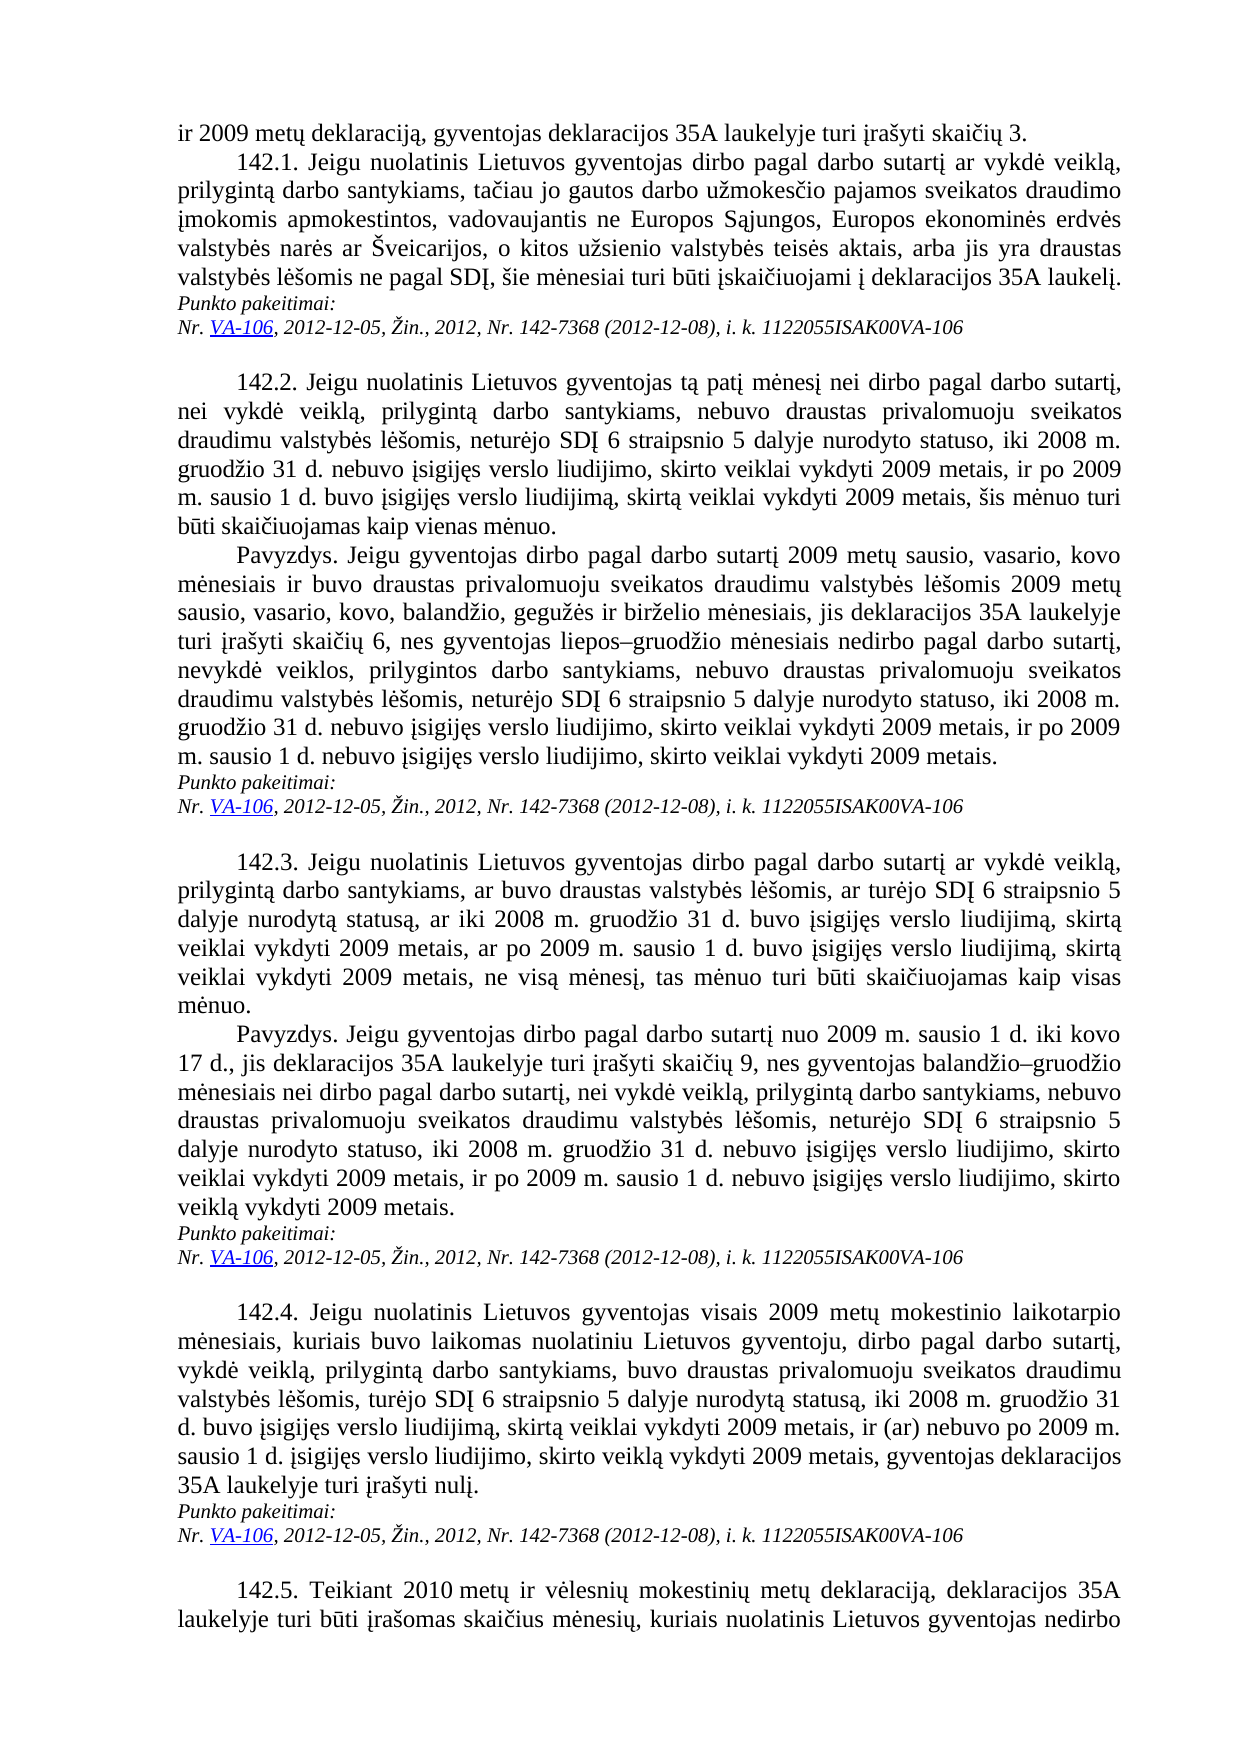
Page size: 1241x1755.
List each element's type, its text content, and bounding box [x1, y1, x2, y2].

text 142.3. Jeigu nuolatinis Lietuvos gyventojas dirbo pagal darbo sutartį ar vykdė veiklą, prilygintą darbo santykiams, ar buvo draustas valstybės lėšomis, ar turėjo SDĮ 6 straipsnio 5 dalyje nurodytą statusą, ar iki 2008 m. gruodžio 31 d. buvo įsigijęs verslo liudijimą, skirtą veiklai vykdyti 2009 metais, ar po 2009 m. sausio 1 d. buvo įsigijęs verslo liudijimą, skirtą veiklai vykdyti 2009 metais, ne visą mėnesį, tas mėnuo turi būti skaičiuojamas kaip visas mėnuo. [177, 847, 1122, 1019]
text ir 2009 metų deklaraciją, gyventojas deklaracijos 35A laukelyje turi įrašyti skaičių 3. [177, 118, 1122, 147]
text 142.2. Jeigu nuolatinis Lietuvos gyventojas tą patį mėnesį nei dirbo pagal darbo sutartį, nei vykdė veiklą, prilygintą darbo santykiams, nebuvo draustas privalomuoju sveikatos draudimu valstybės lėšomis, neturėjo SDĮ 6 straipsnio 5 dalyje nurodyto statuso, iki 2008 m. gruodžio 31 d. nebuvo įsigijęs verslo liudijimo, skirto veiklai vykdyti 2009 metais, ir po 2009 m. sausio 1 d. buvo įsigijęs verslo liudijimą, skirtą veiklai vykdyti 2009 metais, šis mėnuo turi būti skaičiuojamas kaip vienas mėnuo. [177, 367, 1122, 540]
text Nr. VA-106, 2012-12-05, Žin., 2012, Nr. 142-7368 (2012-12-08), i. k. 1122055ISAK00VA-106 [177, 794, 1122, 818]
text Punkto pakeitimai: [177, 1499, 1122, 1523]
text Punkto pakeitimai: [177, 1221, 1122, 1245]
text Nr. VA-106, 2012-12-05, Žin., 2012, Nr. 142-7368 (2012-12-08), i. k. 1122055ISAK00VA-106 [177, 1245, 1122, 1269]
text 142.1. Jeigu nuolatinis Lietuvos gyventojas dirbo pagal darbo sutartį ar vykdė veiklą, prilygintą darbo santykiams, tačiau jo gautos darbo užmokesčio pajamos sveikatos draudimo įmokomis apmokestintos, vadovaujantis ne Europos Sąjungos, Europos ekonominės erdvės valstybės narės ar Šveicarijos, o kitos užsienio valstybės teisės aktais, arba jis yra draustas valstybės lėšomis ne pagal SDĮ, šie mėnesiai turi būti įskaičiuojami į deklaracijos 35A laukelį. [177, 147, 1122, 291]
text Nr. VA-106, 2012-12-05, Žin., 2012, Nr. 142-7368 (2012-12-08), i. k. 1122055ISAK00VA-106 [177, 1523, 1122, 1547]
text 142.4. Jeigu nuolatinis Lietuvos gyventojas visais 2009 metų mokestinio laikotarpio mėnesiais, kuriais buvo laikomas nuolatiniu Lietuvos gyventoju, dirbo pagal darbo sutartį, vykdė veiklą, prilygintą darbo santykiams, buvo draustas privalomuoju sveikatos draudimu valstybės lėšomis, turėjo SDĮ 6 straipsnio 5 dalyje nurodytą statusą, iki 2008 m. gruodžio 31 d. buvo įsigijęs verslo liudijimą, skirtą veiklai vykdyti 2009 metais, ir (ar) nebuvo po 2009 m. sausio 1 d. įsigijęs verslo liudijimo, skirto veiklą vykdyti 2009 metais, gyventojas deklaracijos 35A laukelyje turi įrašyti nulį. [177, 1297, 1122, 1499]
text Punkto pakeitimai: [177, 770, 1122, 794]
text Pavyzdys. Jeigu gyventojas dirbo pagal darbo sutartį 2009 metų sausio, vasario, kovo mėnesiais ir buvo draustas privalomuoju sveikatos draudimu valstybės lėšomis 2009 metų sausio, vasario, kovo, balandžio, gegužės ir birželio mėnesiais, jis deklaracijos 35A laukelyje turi įrašyti skaičių 6, nes gyventojas liepos–gruodžio mėnesiais nedirbo pagal darbo sutartį, nevykdė veiklos, prilygintos darbo santykiams, nebuvo draustas privalomuoju sveikatos draudimu valstybės lėšomis, neturėjo SDĮ 6 straipsnio 5 dalyje nurodyto statuso, iki 2008 m. gruodžio 31 d. nebuvo įsigijęs verslo liudijimo, skirto veiklai vykdyti 2009 metais, ir po 2009 m. sausio 1 d. nebuvo įsigijęs verslo liudijimo, skirto veiklai vykdyti 2009 metais. [177, 540, 1122, 770]
text Nr. VA-106, 2012-12-05, Žin., 2012, Nr. 142-7368 (2012-12-08), i. k. 1122055ISAK00VA-106 [177, 315, 1122, 339]
text Pavyzdys. Jeigu gyventojas dirbo pagal darbo sutartį nuo 2009 m. sausio 1 d. iki kovo 17 d., jis deklaracijos 35A laukelyje turi įrašyti skaičių 9, nes gyventojas balandžio–gruodžio mėnesiais nei dirbo pagal darbo sutartį, nei vykdė veiklą, prilygintą darbo santykiams, nebuvo draustas privalomuoju sveikatos draudimu valstybės lėšomis, neturėjo SDĮ 6 straipsnio 5 dalyje nurodyto statuso, iki 2008 m. gruodžio 31 d. nebuvo įsigijęs verslo liudijimo, skirto veiklai vykdyti 2009 metais, ir po 2009 m. sausio 1 d. nebuvo įsigijęs verslo liudijimo, skirto veiklą vykdyti 2009 metais. [177, 1019, 1122, 1221]
text Punkto pakeitimai: [177, 291, 1122, 315]
text 142.5. Teikiant 2010 metų ir vėlesnių mokestinių metų deklaraciją, deklaracijos 35A laukelyje turi būti įrašomas skaičius mėnesių, kuriais nuolatinis Lietuvos gyventojas nedirbo [177, 1576, 1122, 1633]
